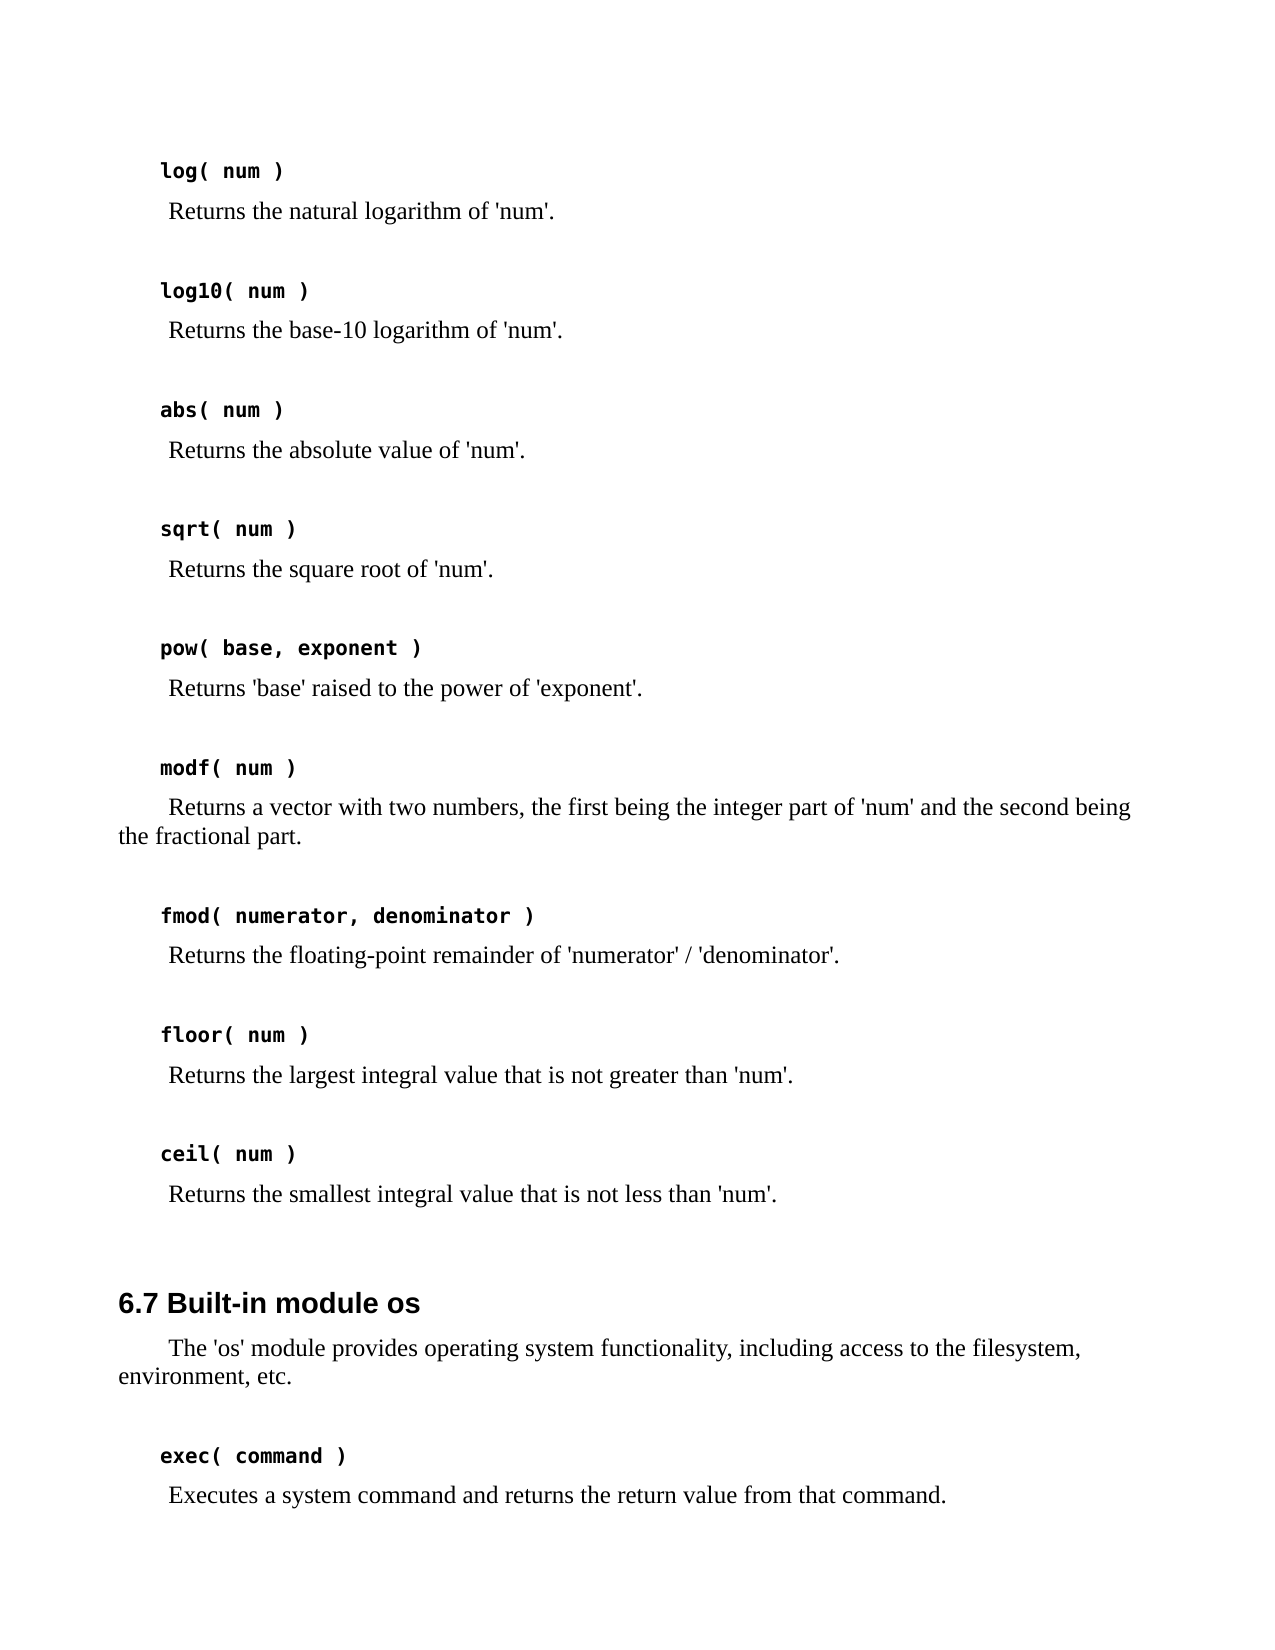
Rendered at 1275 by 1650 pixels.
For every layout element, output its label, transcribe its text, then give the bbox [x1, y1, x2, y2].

text modf( num ) [118, 756, 1157, 780]
text pow( base, exponent ) [118, 636, 1157, 661]
text Returns a vector with two numbers, the first being the integer part of 'num' and the second being the fractional part. [118, 792, 1157, 850]
text ceil( num ) [118, 1142, 1157, 1167]
text Returns the absolute value of 'num'. [118, 435, 1157, 463]
text exec( command ) [118, 1444, 1157, 1468]
text floor( num ) [118, 1023, 1157, 1047]
text Returns the base-10 logarithm of 'num'. [118, 315, 1157, 344]
text log10( num ) [118, 279, 1157, 303]
subtitle 6.7 Built-in module os [118, 1287, 1157, 1320]
text sqrt( num ) [118, 517, 1157, 541]
text Returns the natural logarithm of 'num'. [118, 196, 1157, 225]
text Executes a system command and returns the return value from that command. [118, 1481, 1157, 1509]
text The 'os' module provides operating system functionality, including access to the filesystem, environment, etc. [118, 1333, 1157, 1390]
text Returns the largest integral value that is not greater than 'num'. [118, 1060, 1157, 1088]
text Returns the square root of 'num'. [118, 554, 1157, 583]
text Returns the floating-point remainder of 'numerator' / 'denominator'. [118, 941, 1157, 969]
text Returns 'base' raised to the power of 'exponent'. [118, 673, 1157, 702]
text log( num ) [118, 159, 1157, 184]
text abs( num ) [118, 398, 1157, 422]
text fmod( numerator, denominator ) [118, 904, 1157, 928]
text Returns the smallest integral value that is not less than 'num'. [118, 1179, 1157, 1208]
